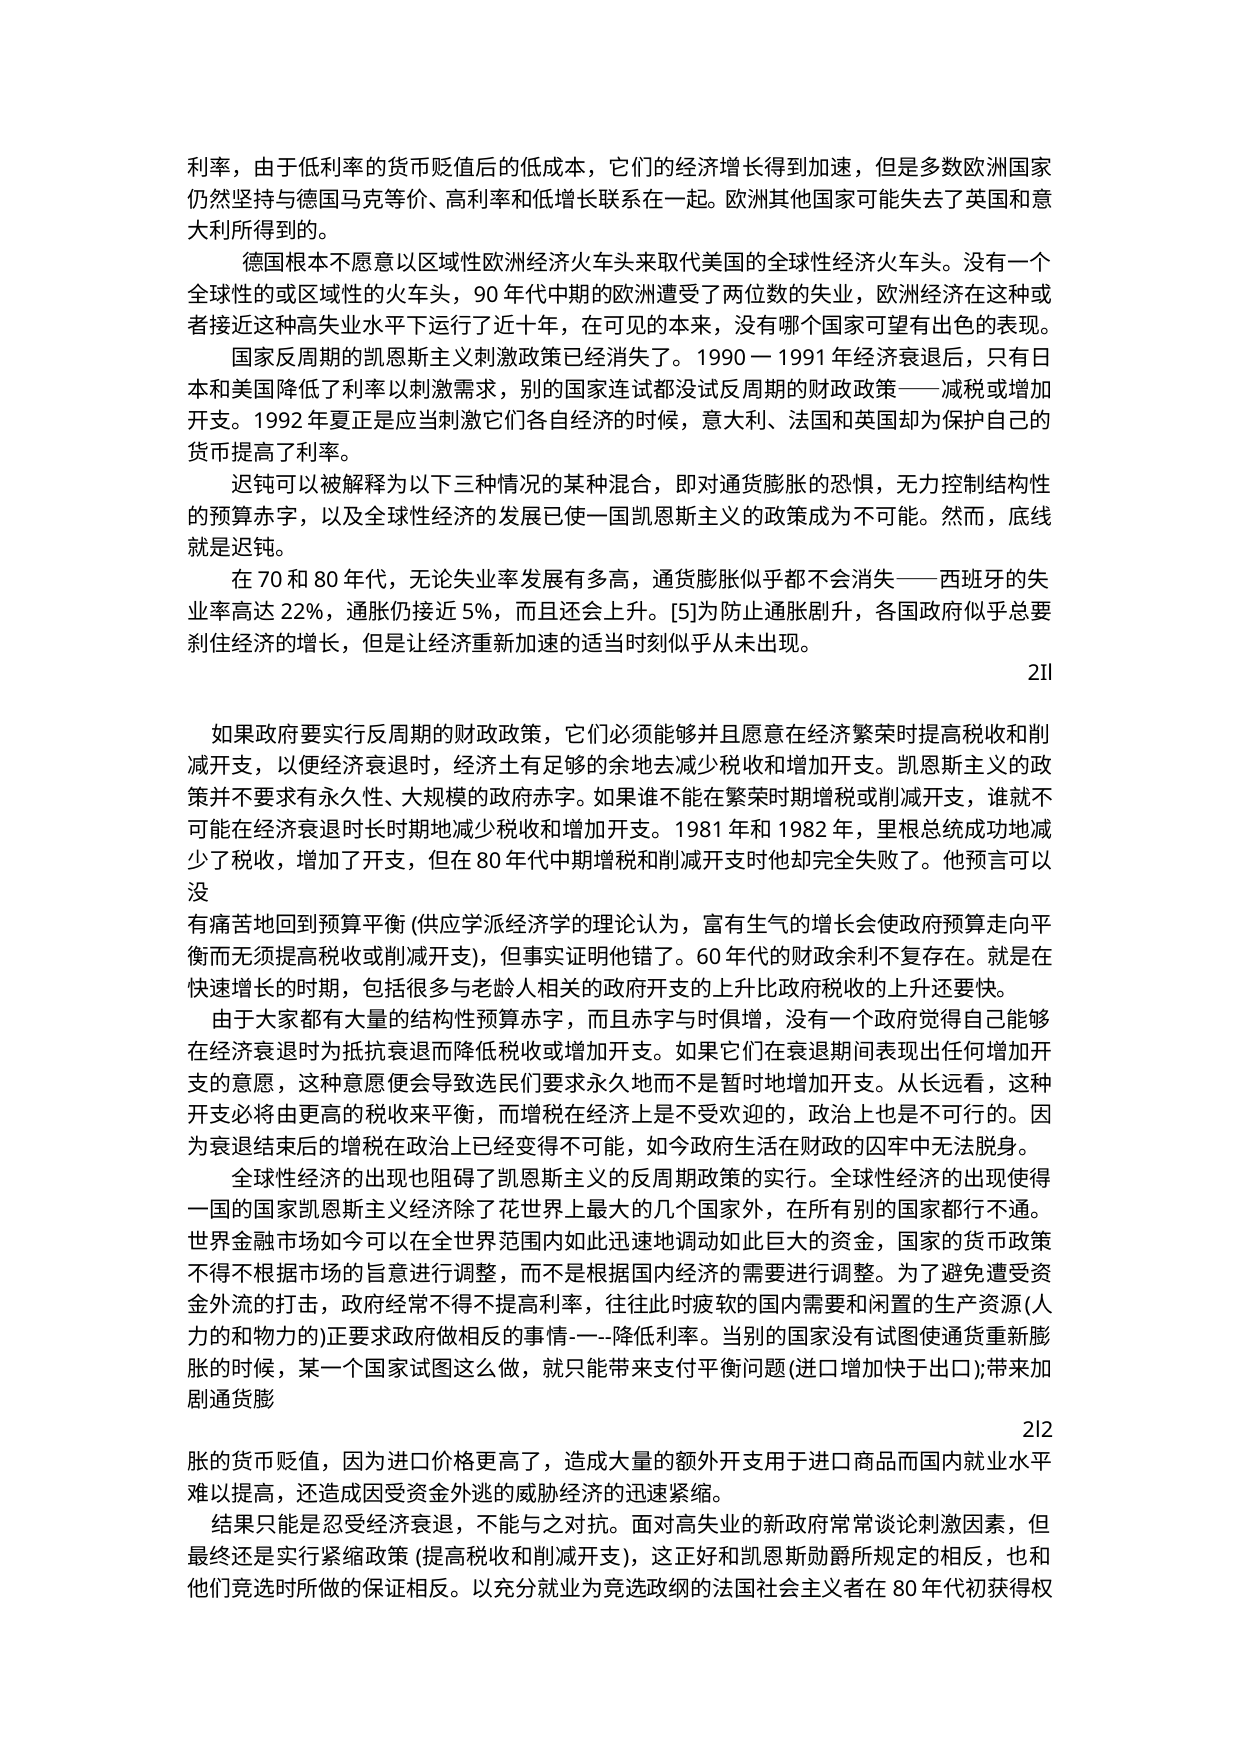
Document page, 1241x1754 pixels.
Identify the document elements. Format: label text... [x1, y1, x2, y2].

text 全球性经济的出现也阻碍了凯恩斯主义的反周期政策的实行。全球性经济的出现使得一国的国家凯恩斯主义经济除了花世界上最大的几个国家外，在所有别的国家都行不通。世界金融市场如今可以在全世界范围内如此迅速地调动如此巨大的资金，国家的货币政策不得不根据市场的旨意进行调整，而不是根据国内经济的需要进行调整。为了避免遭受资金外流的打击，政府经常不得不提高利率，往往此时疲软的国内需要和闲置的生产资源(人力的和物力的)正要求政府做相反的事情-一--降低利率。当别的国家没有试图使通货重新膨胀的时候，某一个国家试图这么做，就只能带来支付平衡问题(迸口增加快于出口);带来加剧通货膨 [187, 1161, 1053, 1414]
text 2l2 [187, 1414, 1053, 1444]
text 利率，由于低利率的货币贬值后的低成本，它们的经济增长得到加速，但是多数欧洲国家仍然坚持与德国马克等价、高利率和低增长联系在一起。欧洲其他国家可能失去了英国和意大利所得到的。 [187, 150, 1053, 245]
text 由于大家都有大量的结构性预算赤字，而且赤字与时俱增，没有一个政府觉得自己能够在经济衰退时为抵抗衰退而降低税收或增加开支。如果它们在衰退期间表现出任何增加开支的意愿，这种意愿便会导致选民们要求永久地而不是暂时地增加开支。从长远看，这种开支必将由更高的税收来平衡，而增税在经济上是不受欢迎的，政治上也是不可行的。因为衰退结束后的增税在政治上已经变得不可能，如今政府生活在财政的囚牢中无法脱身。 [187, 1002, 1053, 1161]
text 有痛苦地回到预算平衡 (供应学派经济学的理论认为，富有生气的增长会使政府预算走向平衡而无须提高税收或削减开支)，但事实证明他错了。60年代的财政余利不复存在。就是在快速增长的时期，包括很多与老龄人相关的政府开支的上升比政府税收的上升还要快。 [187, 907, 1053, 1002]
text 结果只能是忍受经济衰退，不能与之对抗。面对高失业的新政府常常谈论刺激因素，但最终还是实行紧缩政策 (提高税收和削减开支)，这正好和凯恩斯勋爵所规定的相反，也和他们竞选时所做的保证相反。以充分就业为竞选政纲的法国社会主义者在80年代初获得权 [187, 1507, 1053, 1602]
text 在70和80年代，无论失业率发展有多高，通货膨胀似乎都不会消失——西班牙的失业率高达22%，通胀仍接近5%，而且还会上升。[5]为防止通胀剧升，各国政府似乎总要刹住经济的增长，但是让经济重新加速的适当时刻似乎从未出现。 [187, 562, 1053, 657]
text 德国根本不愿意以区域性欧洲经济火车头来取代美国的全球性经济火车头。没有一个全球性的或区域性的火车头，90年代中期的欧洲遭受了两位数的失业，欧洲经济在这种或者接近这种高失业水平下运行了近十年，在可见的本来，没有哪个国家可望有出色的表现。 [187, 245, 1053, 340]
text 胀的货币贬值，因为进口价格更高了，造成大量的额外开支用于进口商品而国内就业水平难以提高，还造成因受资金外逃的威胁经济的迅速紧缩。 [187, 1444, 1053, 1507]
text 2Il [187, 657, 1053, 687]
text 国家反周期的凯恩斯主义刺激政策已经消失了。1990一1991年经济衰退后，只有日本和美国降低了利率以刺激需求，别的国家连试都没试反周期的财政政策——减税或增加开支。1992年夏正是应当刺激它们各自经济的时候，意大利、法国和英国却为保护自己的货币提高了利率。 [187, 340, 1053, 467]
text 迟钝可以被解释为以下三种情况的某种混合，即对通货膨胀的恐惧，无力控制结构性的预算赤字，以及全球性经济的发展已使一国凯恩斯主义的政策成为不可能。然而，底线就是迟钝。 [187, 467, 1053, 562]
text 如果政府要实行反周期的财政政策，它们必须能够并且愿意在经济繁荣时提高税收和削减开支，以便经济衰退时，经济土有足够的余地去减少税收和增加开支。凯恩斯主义的政策并不要求有永久性、大规模的政府赤字。如果谁不能在繁荣时期增税或削减开支，谁就不可能在经济衰退时长时期地减少税收和增加开支。1981年和1982年，里根总统成功地减少了税收，增加了开支，但在80年代中期增税和削减开支时他却完全失败了。他预言可以没 [187, 717, 1053, 907]
